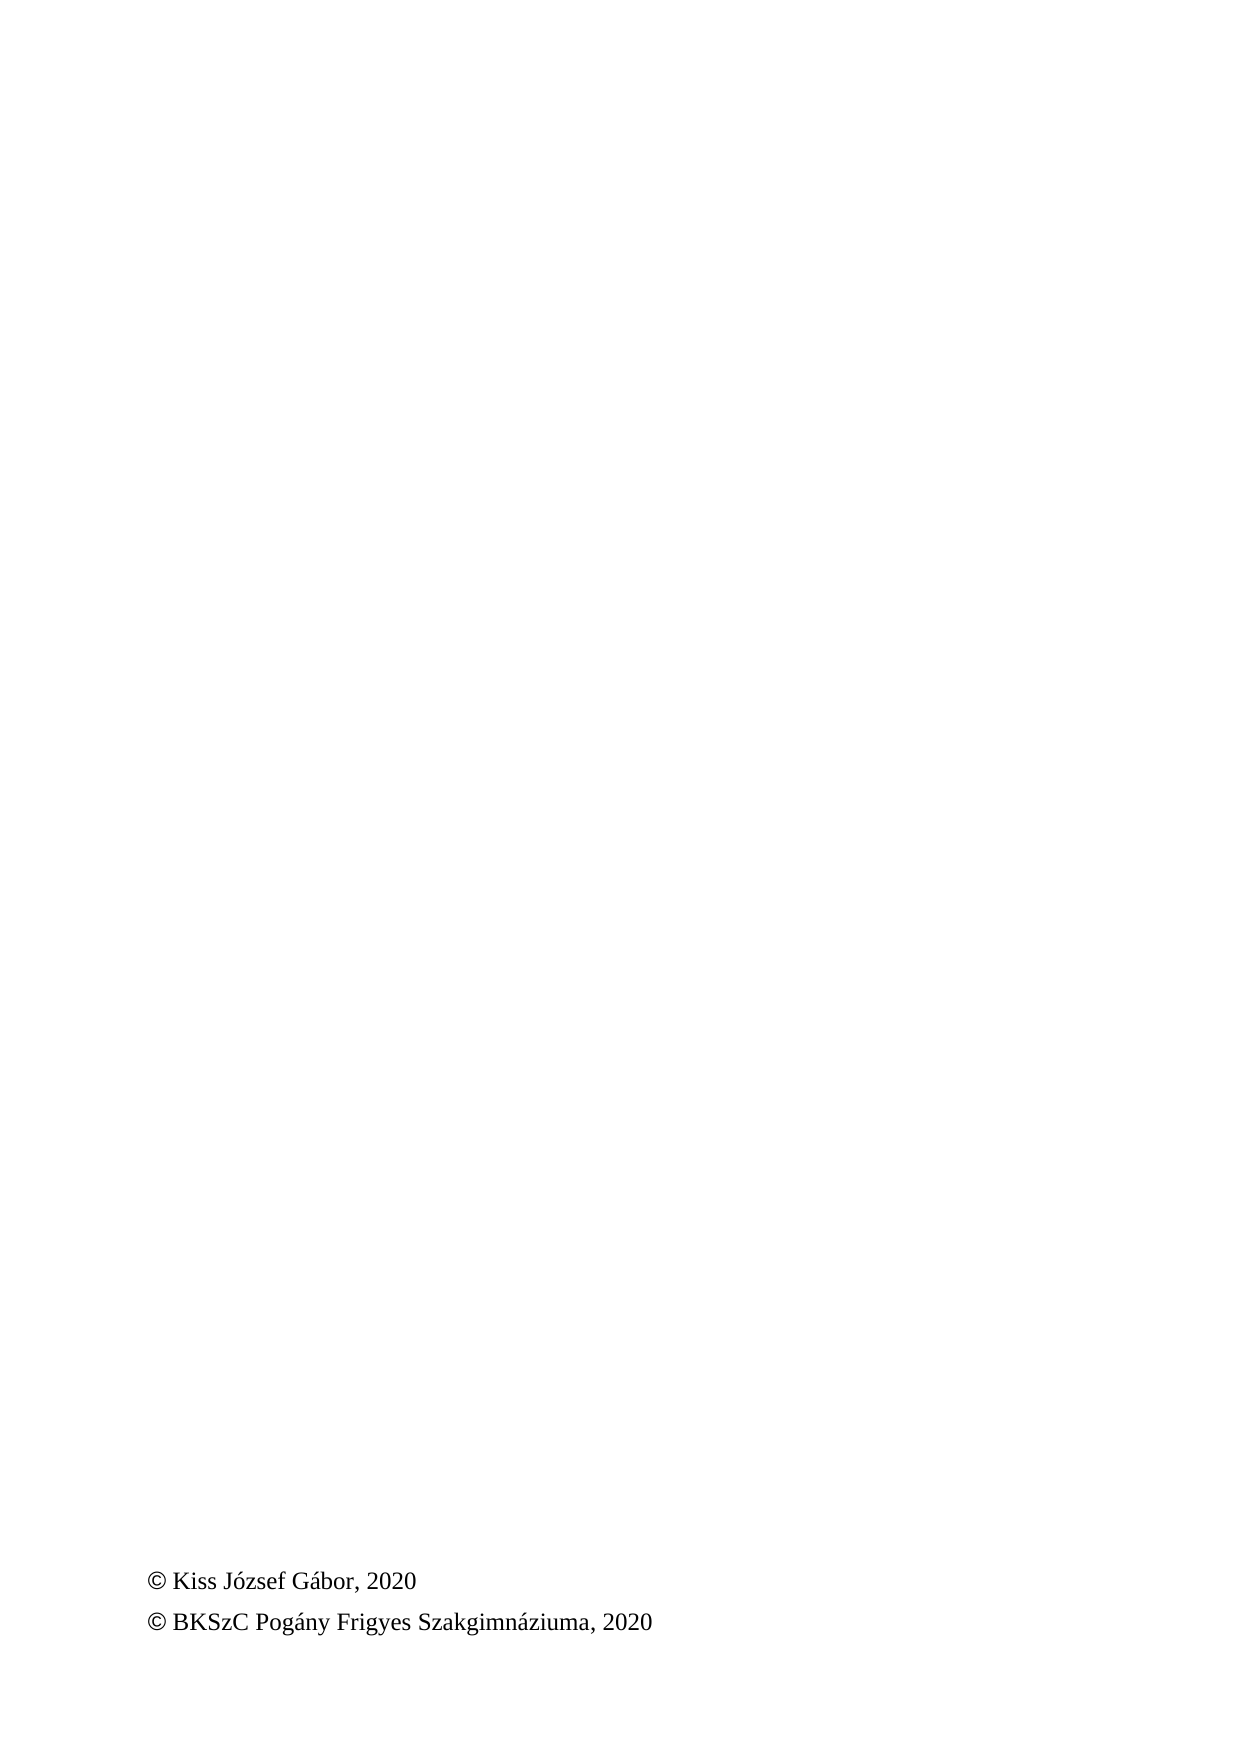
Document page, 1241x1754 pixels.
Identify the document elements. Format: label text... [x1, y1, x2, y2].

text © Kiss József Gábor, 2020 [148, 1567, 652, 1595]
text © BKSzC Pogány Frigyes Szakgimnáziuma, 2020 [148, 1608, 652, 1636]
